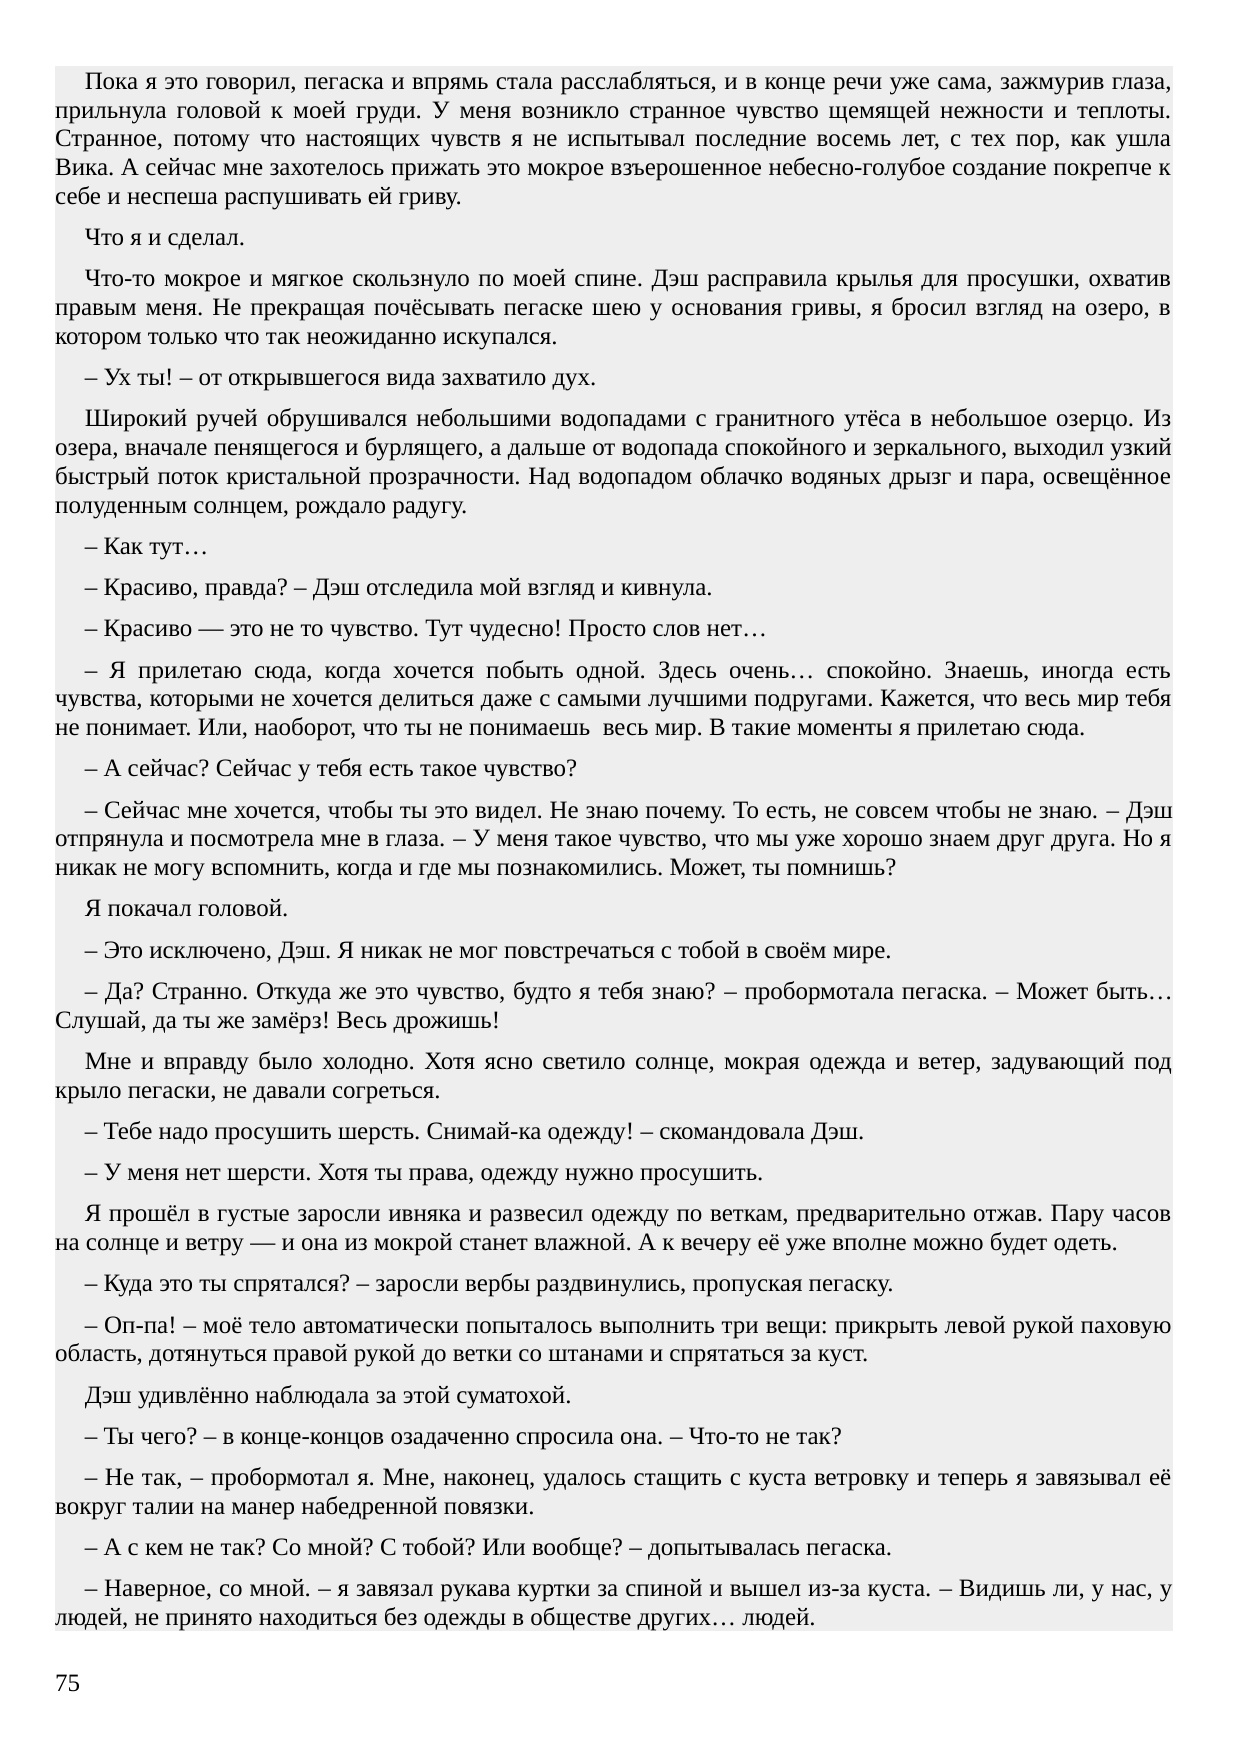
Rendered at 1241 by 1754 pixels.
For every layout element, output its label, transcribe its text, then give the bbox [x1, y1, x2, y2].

text – Ух ты! – от открывшегося вида захватило дух. [55, 362, 1173, 391]
text Я прошёл в густые заросли ивняка и развесил одежду по веткам, предварительно отжав. Пару часов на солнце и ветру — и она из мокрой станет влажной. А к вечеру её уже вполне можно будет одеть. [55, 1198, 1173, 1256]
text – Как тут… [55, 531, 1173, 560]
text Мне и вправду было холодно. Хотя ясно светило солнце, мокрая одежда и ветер, задувающий под крыло пегаски, не давали согреться. [55, 1046, 1173, 1103]
text – Куда это ты спрятался? – заросли вербы раздвинулись, пропуская пегаску. [55, 1268, 1173, 1297]
text – Наверное, со мной. – я завязал рукава куртки за спиной и вышел из-за куста. – Видишь ли, у нас, у людей, не принято находиться без одежды в обществе других… людей. [55, 1573, 1173, 1631]
text – Да? Странно. Откуда же это чувство, будто я тебя знаю? – пробормотала пегаска. – Может быть… Слушай, да ты же замёрз! Весь дрожишь! [55, 976, 1173, 1033]
text – Оп-па! – моё тело автоматически попыталось выполнить три вещи: прикрыть левой рукой паховую область, дотянуться правой рукой до ветки со штанами и спрятаться за куст. [55, 1310, 1173, 1367]
text – Я прилетаю сюда, когда хочется побыть одной. Здесь очень… спокойно. Знаешь, иногда есть чувства, которыми не хочется делиться даже с самыми лучшими подругами. Кажется, что весь мир тебя не понимает. Или, наоборот, что ты не понимаешь весь мир. В такие моменты я прилетаю сюда. [55, 655, 1173, 741]
text – У меня нет шерсти. Хотя ты права, одежду нужно просушить. [55, 1157, 1173, 1186]
text – Сейчас мне хочется, чтобы ты это видел. Не знаю почему. То есть, не совсем чтобы не знаю. – Дэш отпрянула и посмотрела мне в глаза. – У меня такое чувство, что мы уже хорошо знаем друг друга. Но я никак не могу вспомнить, когда и где мы познакомились. Может, ты помнишь? [55, 795, 1173, 881]
text Что-то мокрое и мягкое скользнуло по моей спине. Дэш расправила крылья для просушки, охватив правым меня. Не прекращая почёсывать пегаске шею у основания гривы, я бросил взгляд на озеро, в котором только что так неожиданно искупался. [55, 263, 1173, 350]
text – А с кем не так? Со мной? С тобой? Или вообще? – допытывалась пегаска. [55, 1532, 1173, 1561]
text Пока я это говорил, пегаска и впрямь стала расслабляться, и в конце речи уже сама, зажмурив глаза, прильнула головой к моей груди. У меня возникло странное чувство щемящей нежности и теплоты. Странное, потому что настоящих чувств я не испытывал последние восемь лет, с тех пор, как ушла Вика. А сейчас мне захотелось прижать это мокрое взъерошенное небесно-голубое создание покрепче к себе и неспеша распушивать ей гриву. [55, 66, 1173, 210]
text – Не так, – пробормотал я. Мне, наконец, удалось стащить с куста ветровку и теперь я завязывал её вокруг талии на манер набедренной повязки. [55, 1462, 1173, 1520]
text Широкий ручей обрушивался небольшими водопадами с гранитного утёса в небольшое озерцо. Из озера, вначале пенящегося и бурлящего, а дальше от водопада спокойного и зеркального, выходил узкий быстрый поток кристальной прозрачности. Над водопадом облачко водяных дрызг и пара, освещённое полуденным солнцем, рождало радугу. [55, 403, 1173, 518]
text – Это исключено, Дэш. Я никак не мог повстречаться с тобой в своём мире. [55, 935, 1173, 963]
text – Ты чего? – в конце-концов озадаченно спросила она. – Что-то не так? [55, 1421, 1173, 1450]
text Дэш удивлённо наблюдала за этой суматохой. [55, 1380, 1173, 1408]
text Что я и сделал. [55, 222, 1173, 251]
text – Красиво, правда? – Дэш отследила мой взгляд и кивнула. [55, 572, 1173, 601]
text – Красиво — это не то чувство. Тут чудесно! Просто слов нет… [55, 613, 1173, 642]
text – А сейчас? Сейчас у тебя есть такое чувство? [55, 753, 1173, 782]
text – Тебе надо просушить шерсть. Снимай-ка одежду! – скомандовала Дэш. [55, 1116, 1173, 1145]
text Я покачал головой. [55, 893, 1173, 922]
